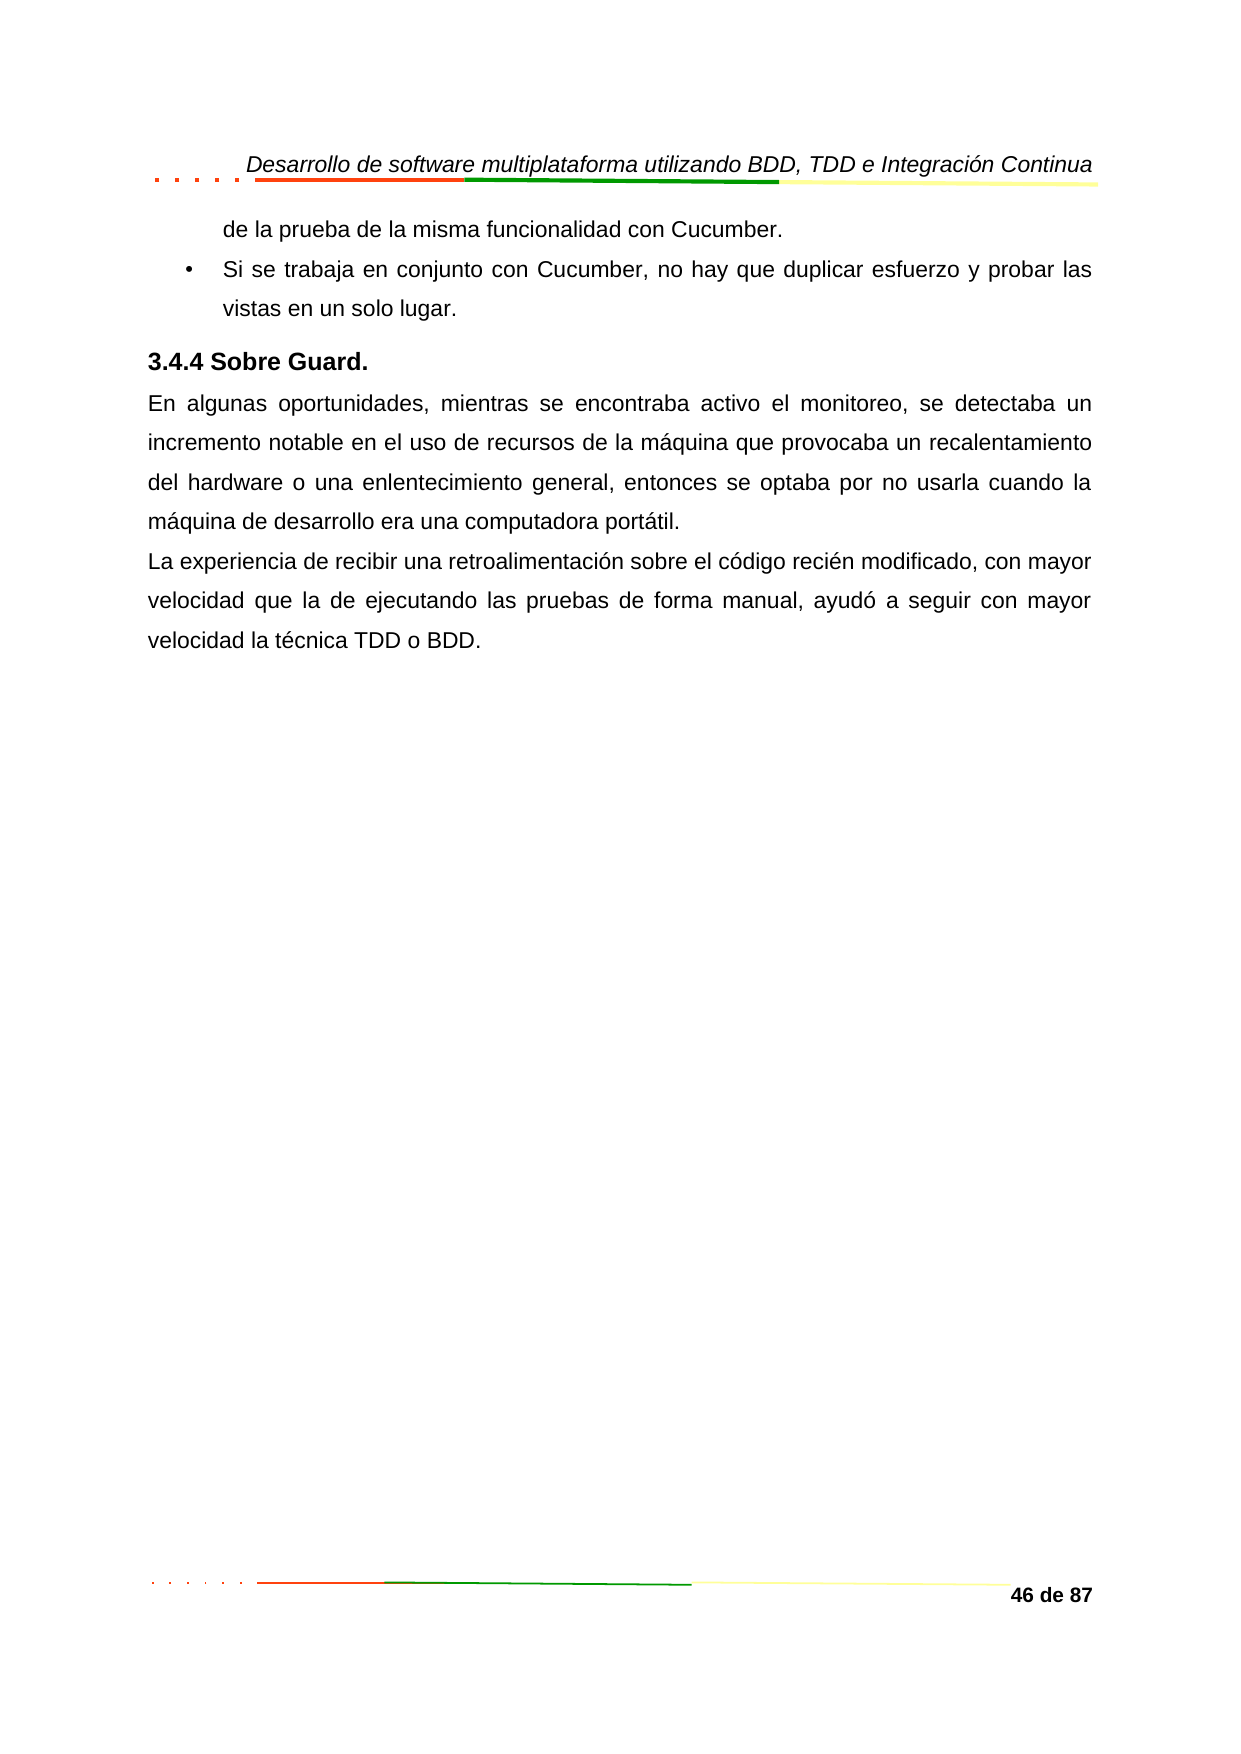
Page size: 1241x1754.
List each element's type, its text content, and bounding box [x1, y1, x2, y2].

text En algunas oportunidades, mientras se encontraba activo el monitoreo, se detectaba un incremento notable en el uso de recursos de la máquina que provocaba un recalentamiento del hardware o una enlentecimiento general, entonces se optaba por no usarla cuando la máquina de desarrollo era una computadora portátil. [148, 390, 1093, 534]
list de la prueba de la misma funcionalidad con Cucumber. [185, 216, 1093, 243]
list Si se trabaja en conjunto con Cucumber, no hay que duplicar esfuerzo y probar las vistas en un solo lugar. [185, 256, 1093, 322]
text 3.4.4 Sobre Guard. [148, 347, 1093, 375]
text La experiencia de recibir una retroalimentación sobre el código recién modificado, con mayor velocidad que la de ejecutando las pruebas de forma manual, ayudó a seguir con mayor velocidad la técnica TDD o BDD. [148, 548, 1093, 653]
